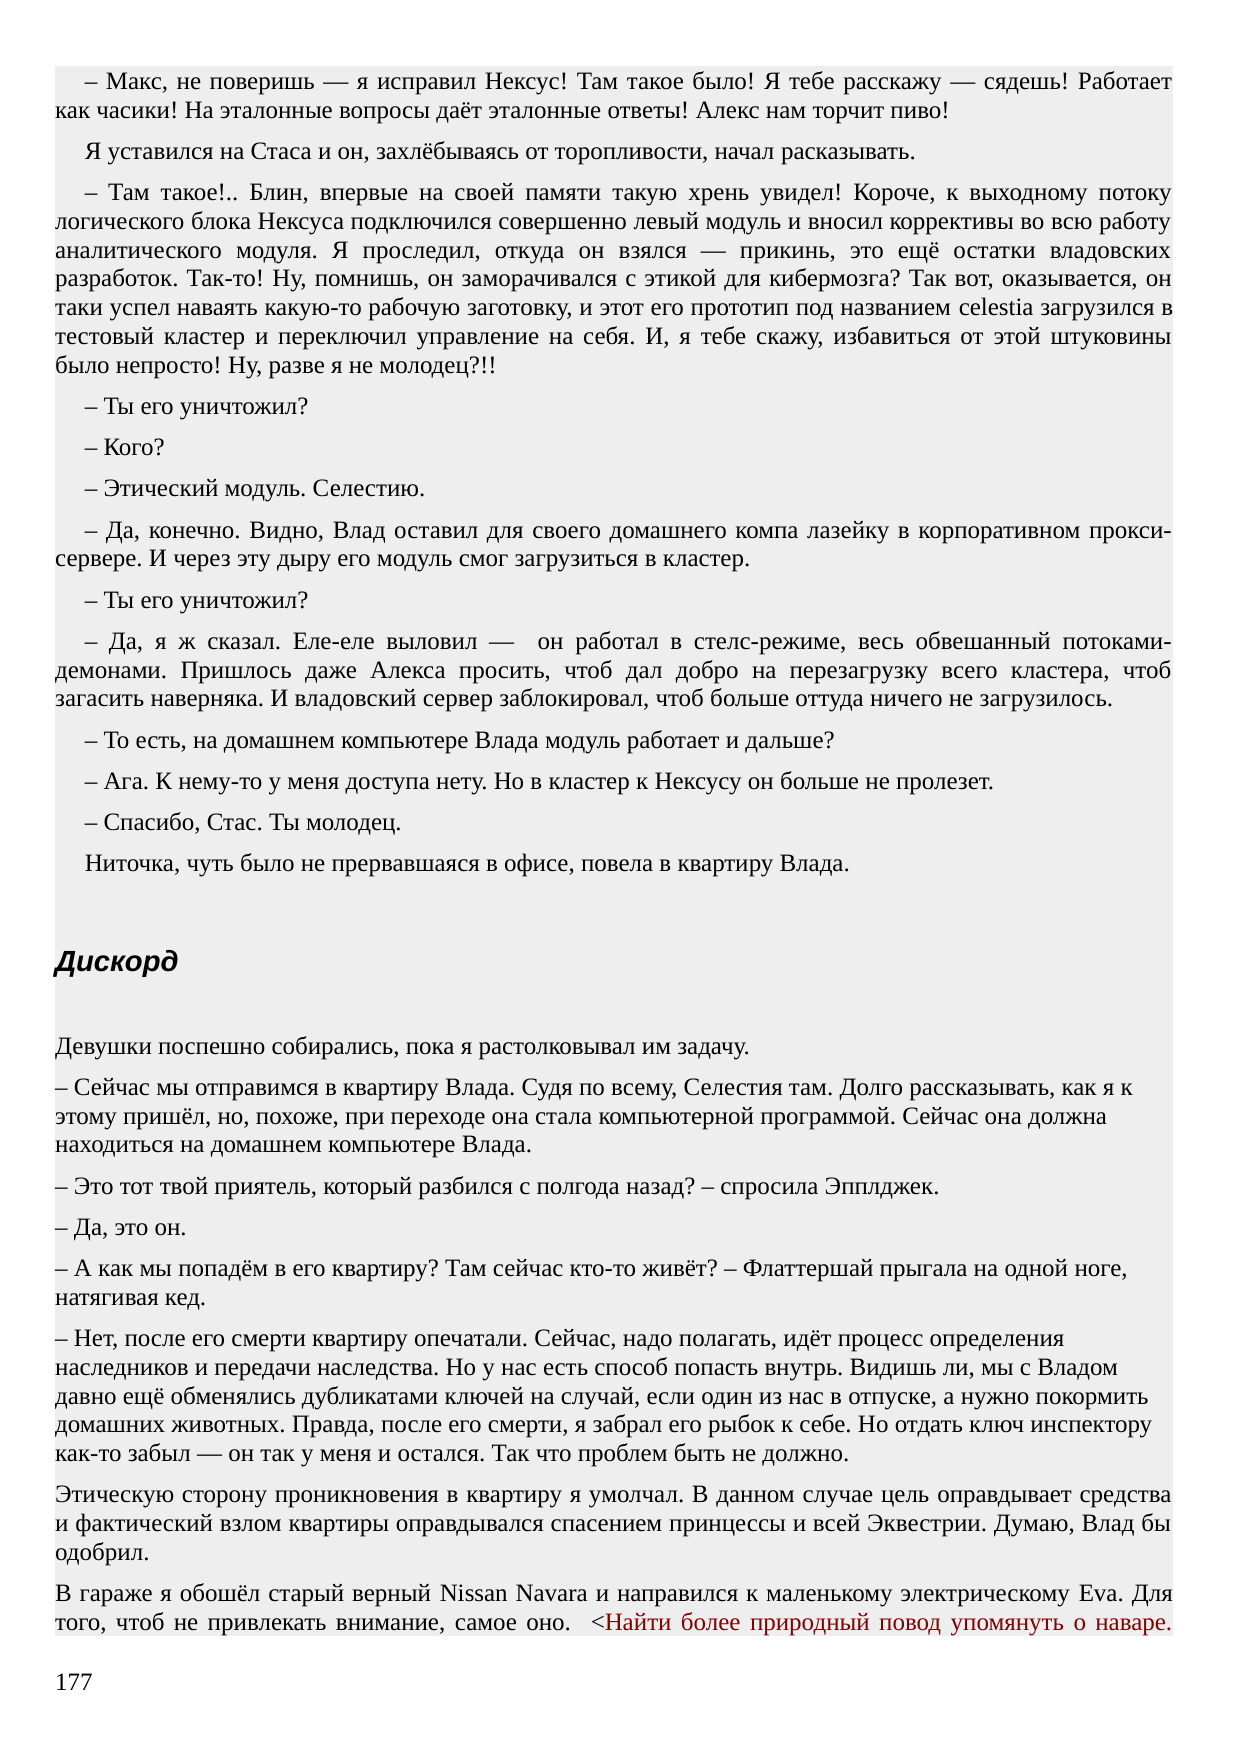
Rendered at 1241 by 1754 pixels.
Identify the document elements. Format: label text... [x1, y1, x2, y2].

text – Там такое!.. Блин, впервые на своей памяти такую хрень увидел! Короче, к выходному потоку логического блока Нексуса подключился совершенно левый модуль и вносил коррективы во всю работу аналитического модуля. Я проследил, откуда он взялся — прикинь, это ещё остатки владовских разработок. Так-то! Ну, помнишь, он заморачивался с этикой для кибермозга? Так вот, оказывается, он таки успел наваять какую-то рабочую заготовку, и этот его прототип под названием celestia загрузился в тестовый кластер и переключил управление на себя. И, я тебе скажу, избавиться от этой штуковины было непросто! Ну, разве я не молодец?!! [55, 177, 1173, 378]
subtitle Дискорд [55, 943, 1173, 977]
text – Это тот твой приятель, который разбился с полгода назад? – спросила Эпплджек. [55, 1171, 1173, 1199]
text – Спасибо, Стас. Ты молодец. [55, 807, 1173, 836]
text В гараже я обошёл старый верный Nissan Navara и направился к маленькому электрическому Eva. Для того, чтоб не привлекать внимание, самое оно. <Найти более природный повод упомянуть о наваре. [55, 1578, 1173, 1636]
text – То есть, на домашнем компьютере Влада модуль работает и дальше? [55, 725, 1173, 753]
text Я уставился на Стаса и он, захлёбываясь от торопливости, начал расказывать. [55, 136, 1173, 165]
text – Ты его уничтожил? [55, 585, 1173, 613]
text – Макс, не поверишь — я исправил Нексус! Там такое было! Я тебе расскажу — сядешь! Работает как часики! На эталонные вопросы даёт эталонные ответы! Алекс нам торчит пиво! [55, 66, 1173, 123]
text – Ага. К нему-то у меня доступа нету. Но в кластер к Нексусу он больше не пролезет. [55, 766, 1173, 795]
text – Сейчас мы отправимся в квартиру Влада. Судя по всему, Селестия там. Долго рассказывать, как я к этому пришёл, но, похоже, при переходе она стала компьютерной программой. Сейчас она должна находиться на домашнем компьютере Влада. [55, 1072, 1173, 1158]
text – Ты его уничтожил? [55, 391, 1173, 420]
text – Да, это он. [55, 1212, 1173, 1241]
text – А как мы попадём в его квартиру? Там сейчас кто-то живёт? – Флаттершай прыгала на одной ноге, натягивая кед. [55, 1253, 1173, 1311]
text – Кого? [55, 432, 1173, 461]
text Ниточка, чуть было не прервавшаяся в офисе, повела в квартиру Влада. [55, 848, 1173, 877]
text – Этический модуль. Селестию. [55, 473, 1173, 502]
text – Да, я ж сказал. Еле-еле выловил — он работал в стелс-режиме, весь обвешанный потоками-демонами. Пришлось даже Алекса просить, чтоб дал добро на перезагрузку всего кластера, чтоб загасить наверняка. И владовский сервер заблокировал, чтоб больше оттуда ничего не загрузилось. [55, 626, 1173, 712]
text Этическую сторону проникновения в квартиру я умолчал. В данном случае цель оправдывает средства и фактический взлом квартиры оправдывался спасением принцессы и всей Эквестрии. Думаю, Влад бы одобрил. [55, 1479, 1173, 1566]
text Девушки поспешно собирались, пока я растолковывал им задачу. [55, 1031, 1173, 1059]
text – Да, конечно. Видно, Влад оставил для своего домашнего компа лазейку в корпоративном прокси-сервере. И через эту дыру его модуль смог загрузиться в кластер. [55, 515, 1173, 572]
text – Нет, после его смерти квартиру опечатали. Сейчас, надо полагать, идёт процесс определения наследников и передачи наследства. Но у нас есть способ попасть внутрь. Видишь ли, мы с Владом давно ещё обменялись дубликатами ключей на случай, если один из нас в отпуске, а нужно покормить домашних животных. Правда, после его смерти, я забрал его рыбок к себе. Но отдать ключ инспектору как-то забыл — он так у меня и остался. Так что проблем быть не должно. [55, 1323, 1173, 1467]
